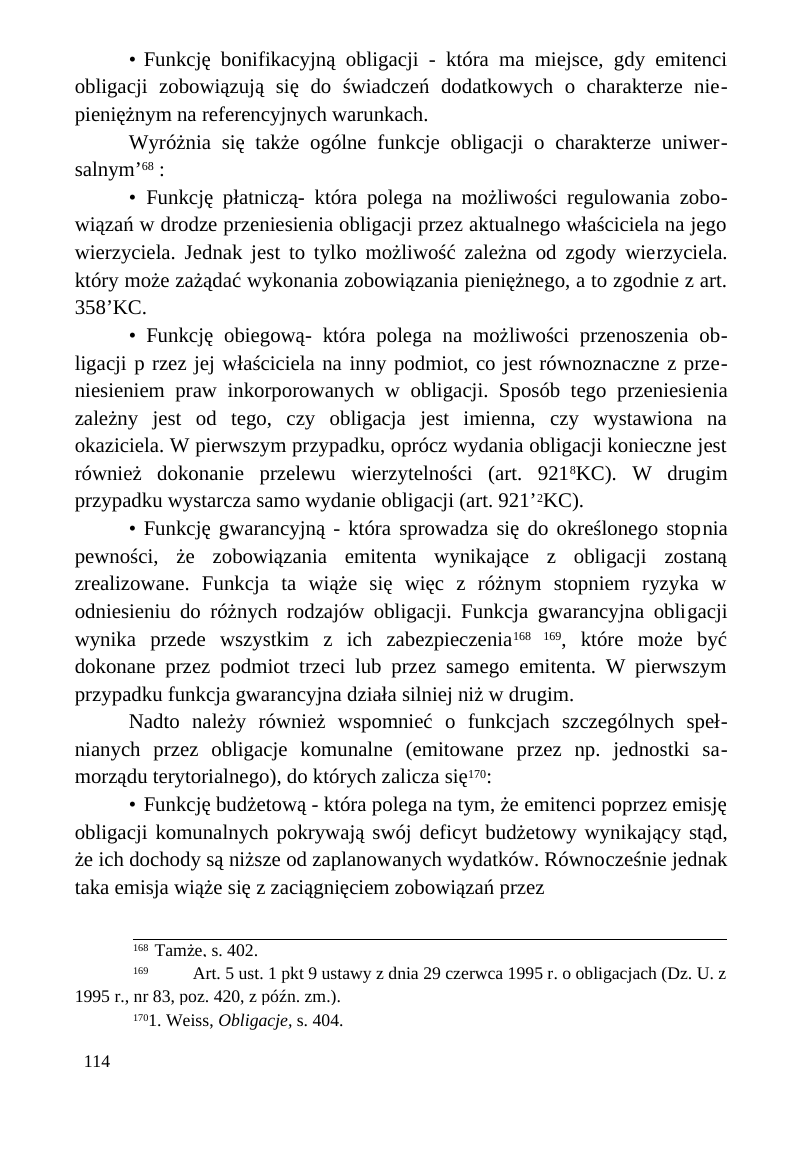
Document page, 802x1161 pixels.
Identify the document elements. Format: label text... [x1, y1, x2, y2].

text 169 Art. 5 ust. 1 pkt 9 ustawy z dnia 29 czerwca 1995 r. o obligacjach (Dz. U. z 1995 r., nr 83, poz. 420, z późn. zm.). [74, 963, 727, 1005]
list Funkcję budżetową - która polega na tym, że emitenci poprzez emisję obligacji komunalnych pokrywają swój deficyt budżetowy wyni­kający stąd, że ich dochody są niższe od zaplanowanych wydatków. Równo­cześnie jednak taka emisja wiąże się z zaciągnięciem zobowiązań przez [74, 792, 727, 899]
text 168 Tamże, s. 402. [133, 940, 727, 957]
text Nadto należy również wspomnieć o funkcjach szczególnych speł­nianych przez obligacje komunalne (emitowane przez np. jednostki sa­morządu terytorialnego), do których zalicza się170: [74, 709, 727, 788]
list Funkcję bonifikacyjną obligacji - która ma miejsce, gdy emitenci obligacji zobowiązują się do świadczeń dodatkowych o charakterze nie­pieniężnym na referencyjnych warunkach. [74, 47, 727, 126]
text 114 [83, 1051, 116, 1071]
list Funkcję gwarancyjną - która sprowadza się do określonego stop­nia pewności, że zobowiązania emitenta wynikające z obligacji zostaną zrealizowane. Funkcja ta wiąże się więc z różnym stopniem ryzyka w odniesieniu do różnych rodzajów obligacji. Funkcja gwarancyjna obli­gacji wynika przede wszystkim z ich zabezpieczenia168 169, które może być dokonane przez podmiot trzeci lub przez samego emitenta. W pierwszym przypadku funkcja gwarancyjna działa silniej niż w drugim. [74, 516, 727, 706]
list Funkcję płatniczą- która polega na możliwości regulowania zobo­wiązań w drodze przeniesienia obligacji przez aktualnego właściciela na jego wierzyciela. Jednak jest to tylko możliwość zależna od zgody wie­rzyciela. który może zażądać wykonania zobowiązania pieniężnego, a to zgodnie z art. 358’KC. [74, 185, 727, 319]
text 1701. Weiss, Obligacje, s. 404. [133, 1010, 727, 1030]
text Wyróżnia się także ogólne funkcje obligacji o charakterze uniwer­salnym’68 : [74, 129, 727, 181]
list Funkcję obiegową- która polega na możliwości przenoszenia ob­ligacji p rzez jej właściciela na inny podmiot, co jest równoznaczne z prze­niesieniem praw inkorporowanych w obligacji. Sposób tego przeniesie­nia zależny jest od tego, czy obligacja jest imienna, czy wystawiona na okaziciela. W pierwszym przypadku, oprócz wydania obligacji konieczne jest również dokonanie przelewu wierzytelności (art. 9218KC). W drugim przypadku wystarcza samo wydanie obligacji (art. 921’2KC). [74, 323, 727, 512]
